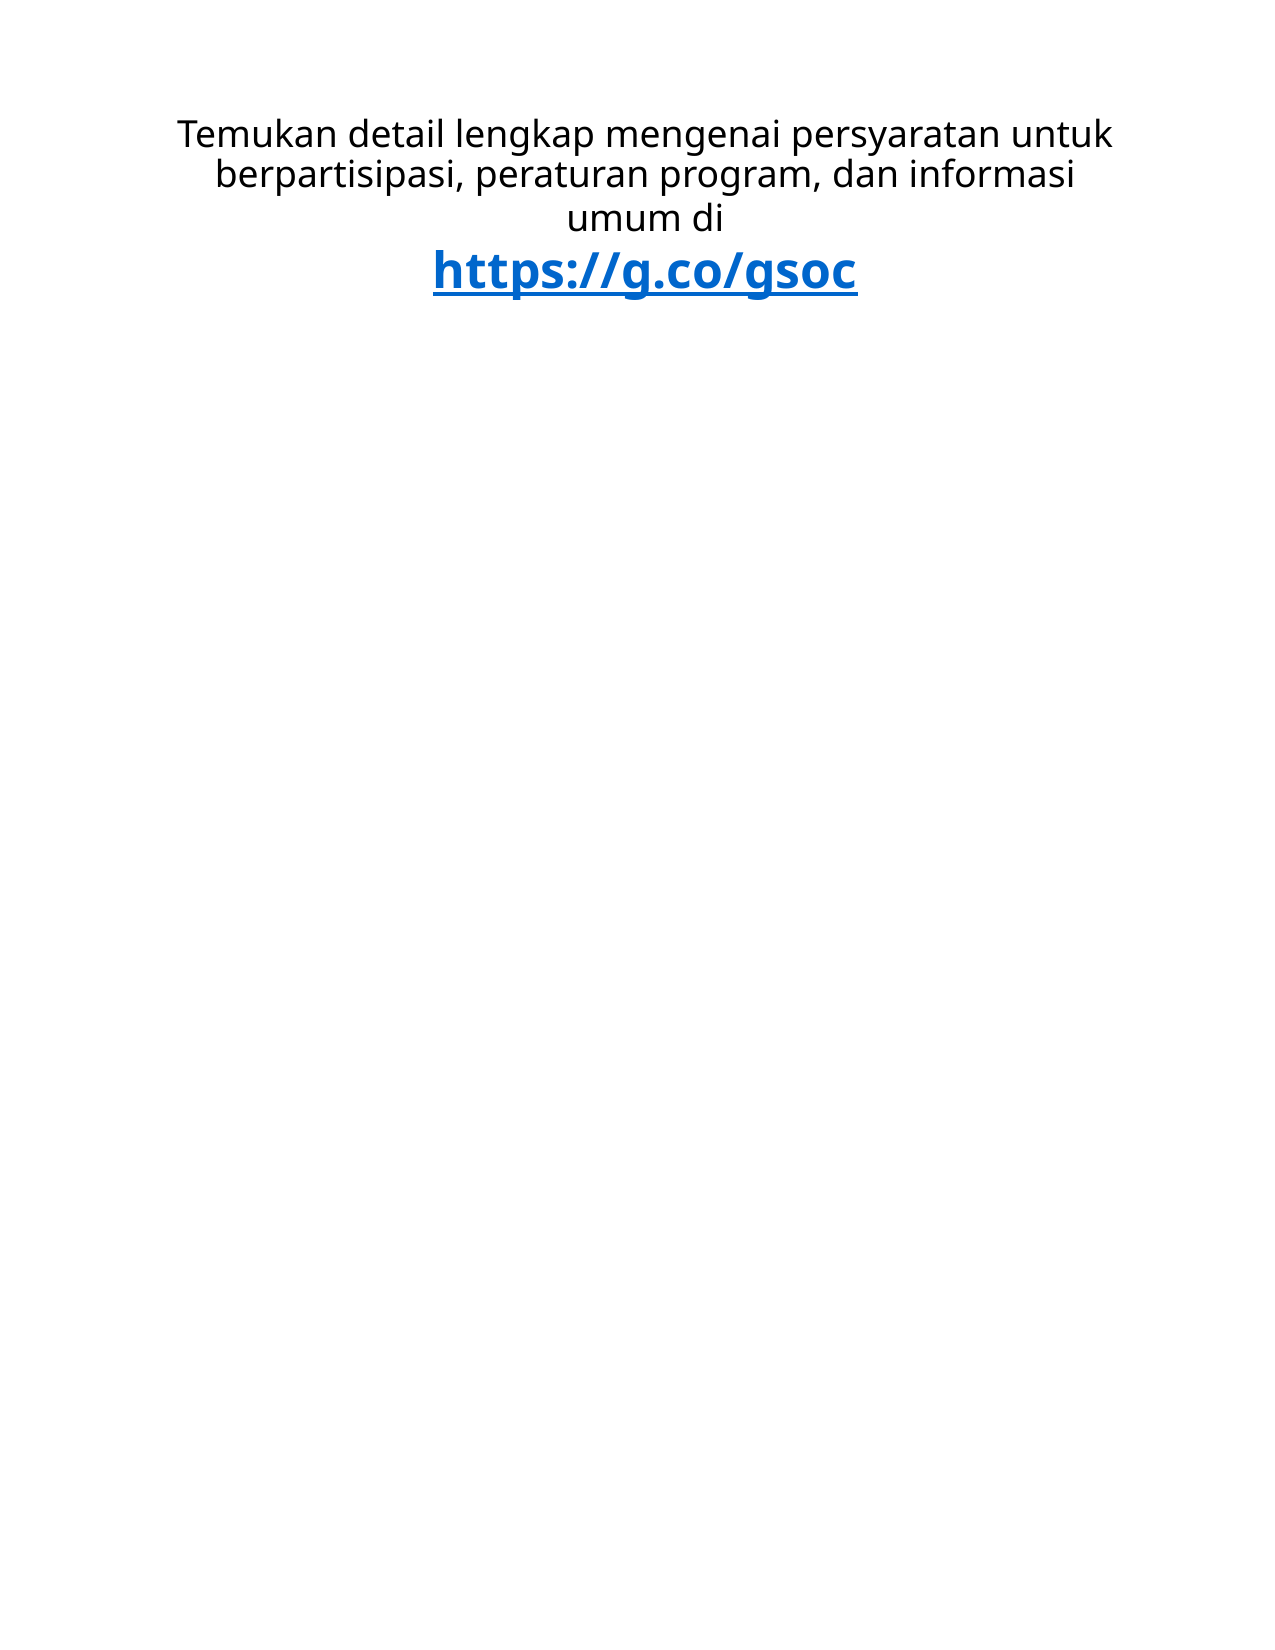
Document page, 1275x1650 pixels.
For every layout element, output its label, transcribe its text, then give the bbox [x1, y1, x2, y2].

text Temukan detail lengkap mengenai persyaratan untuk berpartisipasi, peraturan program, dan informasi umum di [165, 112, 1125, 242]
text https://g.co/gsoc [165, 242, 1125, 300]
